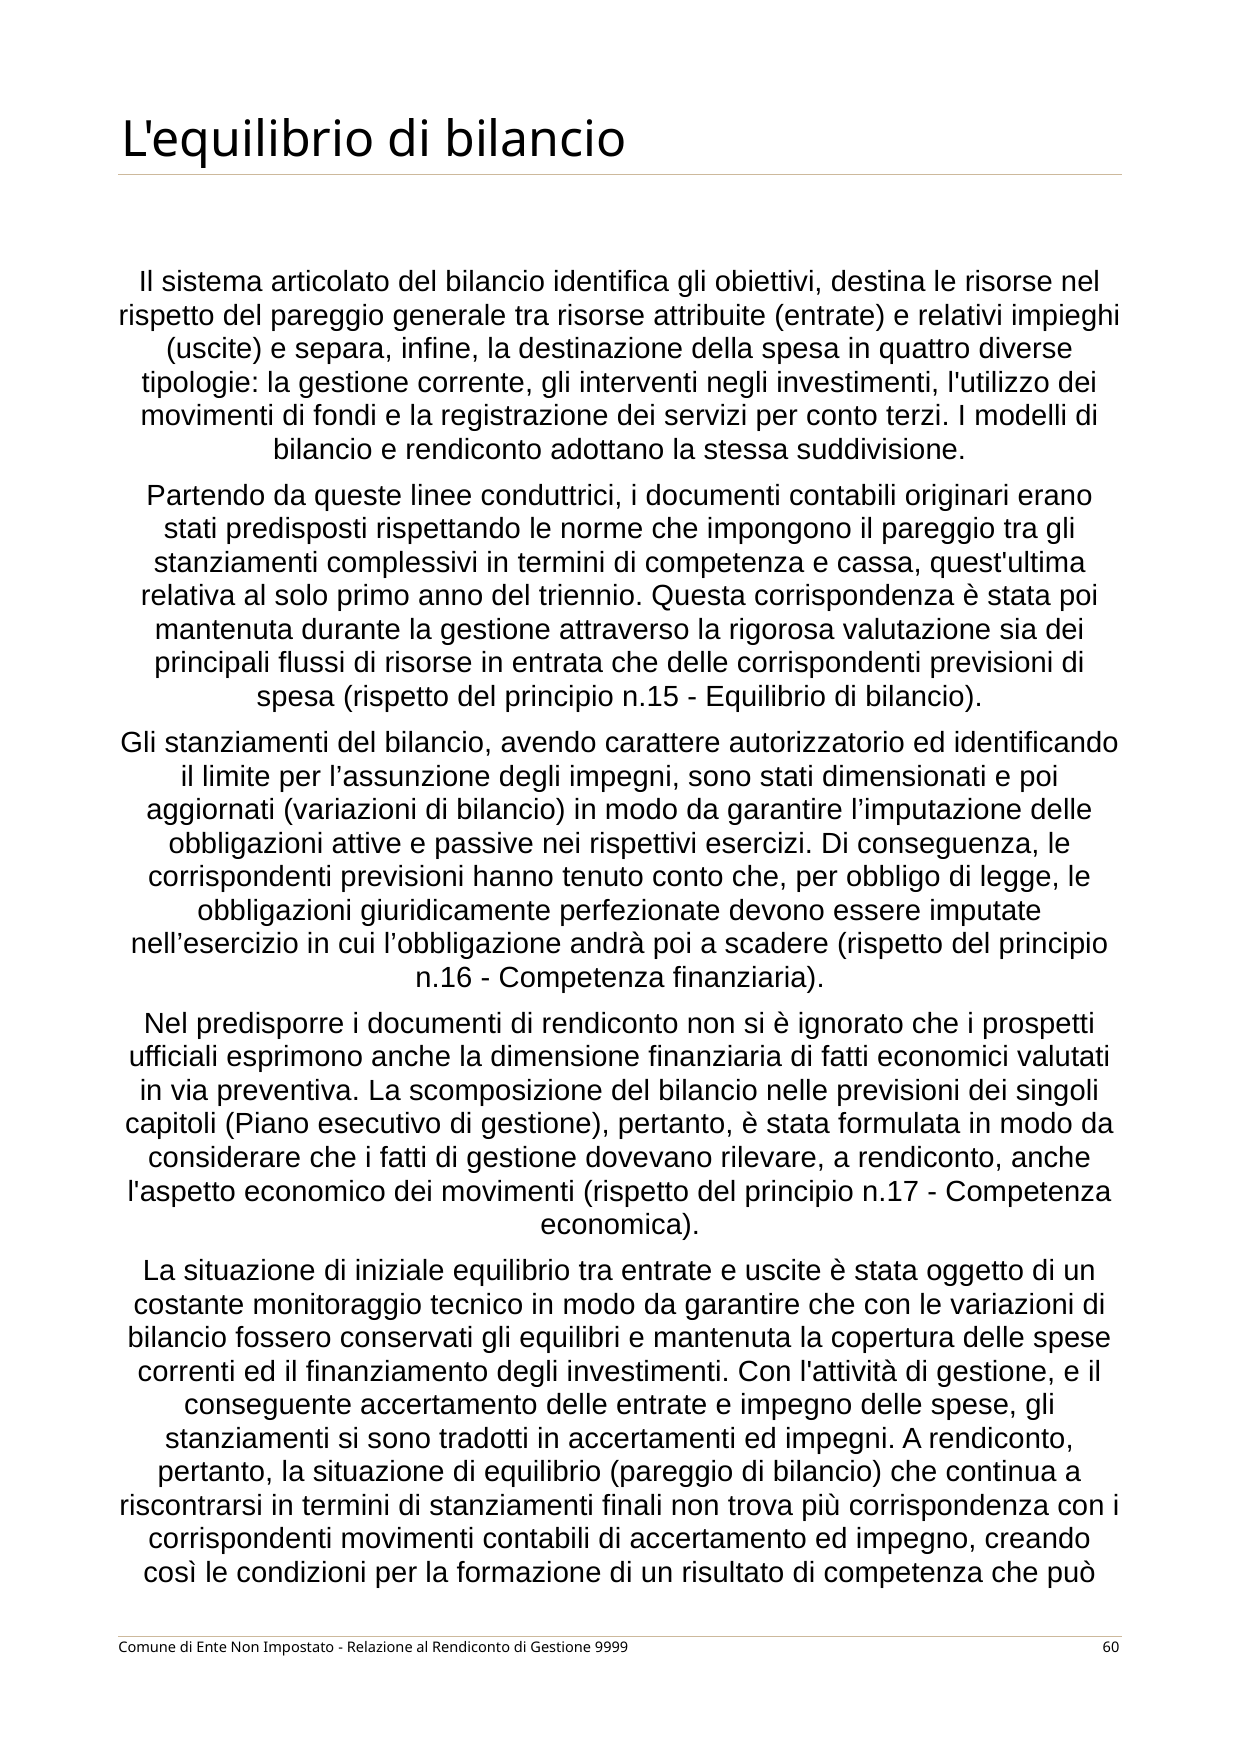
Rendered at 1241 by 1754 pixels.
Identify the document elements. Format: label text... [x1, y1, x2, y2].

text Il sistema articolato del bilancio identifica gli obiettivi, destina le risorse nel rispetto del pareggio generale tra risorse attribuite (entrate) e relativi impieghi (uscite) e separa, infine, la destinazione della spesa in quattro diverse tipologie: la gestione corrente, gli interventi negli investimenti, l'utilizzo dei movimenti di fondi e la registrazione dei servizi per conto terzi. I modelli di bilancio e rendiconto adottano la stessa suddivisione. [118, 264, 1122, 465]
text Nel predisporre i documenti di rendiconto non si è ignorato che i prospetti ufficiali esprimono anche la dimensione finanziaria di fatti economici valutati in via preventiva. La scomposizione del bilancio nelle previsioni dei singoli capitoli (Piano esecutivo di gestione), pertanto, è stata formulata in modo da considerare che i fatti di gestione dovevano rilevare, a rendiconto, anche l'aspetto economico dei movimenti (rispetto del principio n.17 - Competenza economica). [118, 1006, 1122, 1241]
text Gli stanziamenti del bilancio, avendo carattere autorizzatorio ed identificando il limite per l’assunzione degli impegni, sono stati dimensionati e poi aggiornati (variazioni di bilancio) in modo da garantire l’imputazione delle obbligazioni attive e passive nei rispettivi esercizi. Di conseguenza, le corrispondenti previsioni hanno tenuto conto che, per obbligo di legge, le obbligazioni giuridicamente perfezionate devono essere imputate nell’esercizio in cui l’obbligazione andrà poi a scadere (rispetto del principio n.16 - Competenza finanziaria). [118, 725, 1122, 993]
text La situazione di iniziale equilibrio tra entrate e uscite è stata oggetto di un costante monitoraggio tecnico in modo da garantire che con le variazioni di bilancio fossero conservati gli equilibri e mantenuta la copertura delle spese correnti ed il finanziamento degli investimenti. Con l'attività di gestione, e il conseguente accertamento delle entrate e impegno delle spese, gli stanziamenti si sono tradotti in accertamenti ed impegni. A rendiconto, pertanto, la situazione di equilibrio (pareggio di bilancio) che continua a riscontrarsi in termini di stanziamenti finali non trova più corrispondenza con i corrispondenti movimenti contabili di accertamento ed impegno, creando così le condizioni per la formazione di un risultato di competenza che può [118, 1253, 1122, 1588]
subtitle L'equilibrio di bilancio [118, 100, 1122, 174]
text Partendo da queste linee conduttrici, i documenti contabili originari erano stati predisposti rispettando le norme che impongono il pareggio tra gli stanziamenti complessivi in termini di competenza e cassa, quest'ultima relativa al solo primo anno del triennio. Questa corrispondenza è stata poi mantenuta durante la gestione attraverso la rigorosa valutazione sia dei principali flussi di risorse in entrata che delle corrispondenti previsioni di spesa (rispetto del principio n.15 - Equilibrio di bilancio). [118, 478, 1122, 712]
